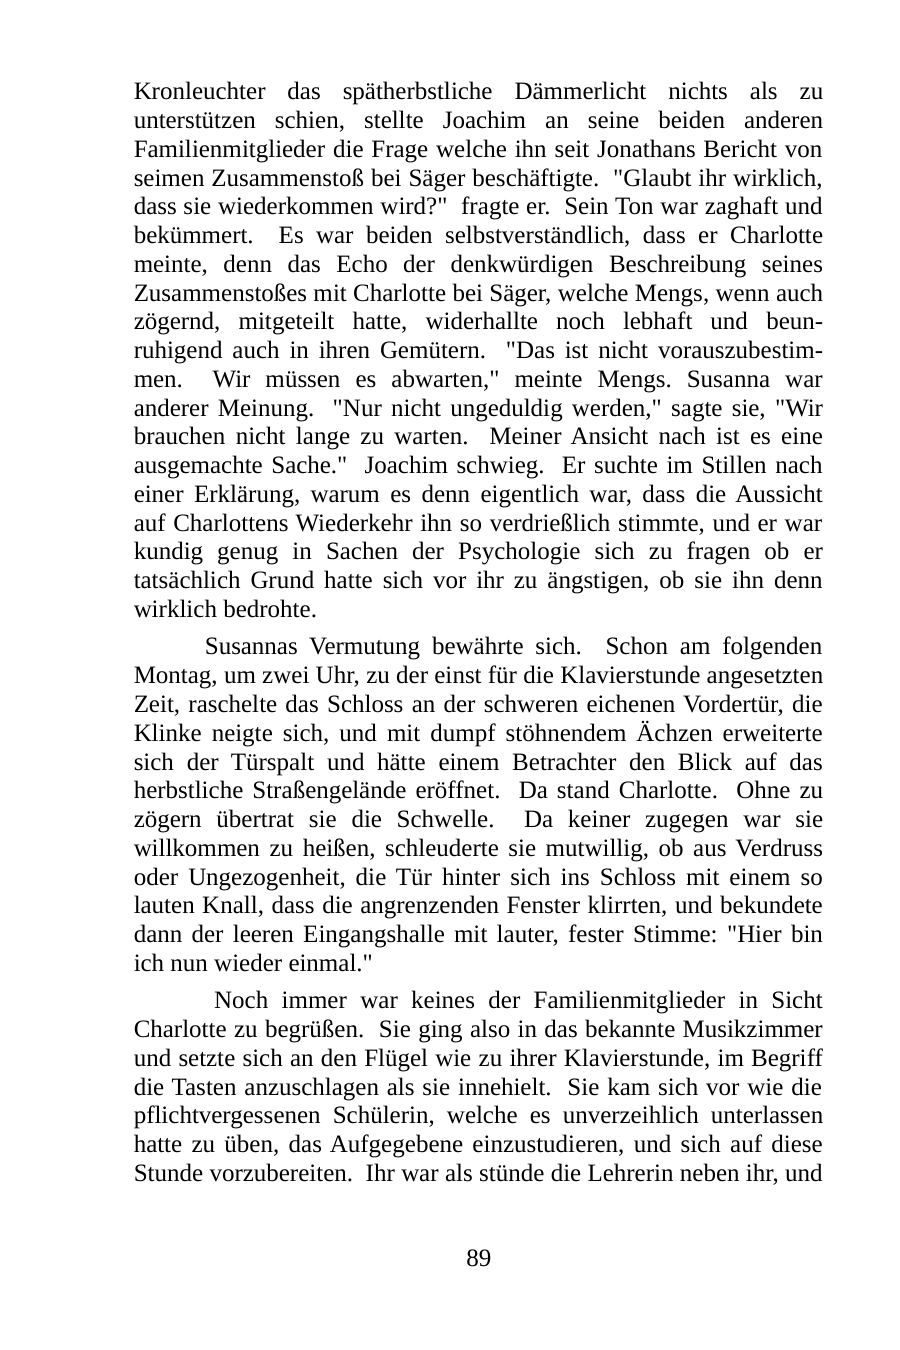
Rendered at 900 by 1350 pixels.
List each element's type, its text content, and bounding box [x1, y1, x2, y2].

text Noch immer war keines der Familienmitglieder in Sicht Charlotte zu begrüßen. Sie ging also in das bekannte Musikzimmer und setzte sich an den Flügel wie zu ihrer Klavierstunde, im Begriff die Tasten anzuschlagen als sie innehielt. Sie kam sich vor wie die pflichtvergessenen Schülerin, welche es unverzeihlich unterlassen hatte zu üben, das Aufgegebene einzustudieren, und sich auf diese Stunde vorzubereiten. Ihr war als stünde die Lehrerin neben ihr, und [133, 986, 823, 1187]
text Kronleuchter das spätherbstliche Dämmerlicht nichts als zu unterstützen schien, stellte Joachim an seine beiden anderen Familienmitglieder die Frage welche ihn seit Jonathans Bericht von seimen Zusammenstoß bei Säger beschäftigte. "Glaubt ihr wirklich, dass sie wiederkommen wird?" fragte er. Sein Ton war zaghaft und bekümmert. Es war beiden selbstverständlich, dass er Charlotte meinte, denn das Echo der denkwürdigen Beschreibung seines Zusammenstoßes mit Charlotte bei Säger, welche Mengs, wenn auch zögernd, mitgeteilt hatte, widerhallte noch lebhaft und beun-ruhigend auch in ihren Gemütern. "Das ist nicht vorauszubestim-men. Wir müssen es abwarten," meinte Mengs. Susanna war anderer Meinung. "Nur nicht ungeduldig werden," sagte sie, "Wir brauchen nicht lange zu warten. Meiner Ansicht nach ist es eine ausgemachte Sache." Joachim schwieg. Er suchte im Stillen nach einer Erklärung, warum es denn eigentlich war, dass die Aussicht auf Charlottens Wiederkehr ihn so verdrießlich stimmte, und er war kundig genug in Sachen der Psychologie sich zu fragen ob er tatsächlich Grund hatte sich vor ihr zu ängstigen, ob sie ihn denn wirklich bedrohte. [133, 76, 823, 623]
text Susannas Vermutung bewährte sich. Schon am folgenden Montag, um zwei Uhr, zu der einst für die Klavierstunde angesetzten Zeit, raschelte das Schloss an der schweren eichenen Vordertür, die Klinke neigte sich, und mit dumpf stöhnendem Ächzen erweiterte sich der Türspalt und hätte einem Betrachter den Blick auf das herbstliche Straßengelände eröffnet. Da stand Charlotte. Ohne zu zögern übertrat sie die Schwelle. Da keiner zugegen war sie willkommen zu heißen, schleuderte sie mutwillig, ob aus Verdruss oder Ungezogenheit, die Tür hinter sich ins Schloss mit einem so lauten Knall, dass die angrenzenden Fenster klirrten, und bekundete dann der leeren Eingangshalle mit lauter, fester Stimme: "Hier bin ich nun wieder einmal." [133, 632, 823, 977]
